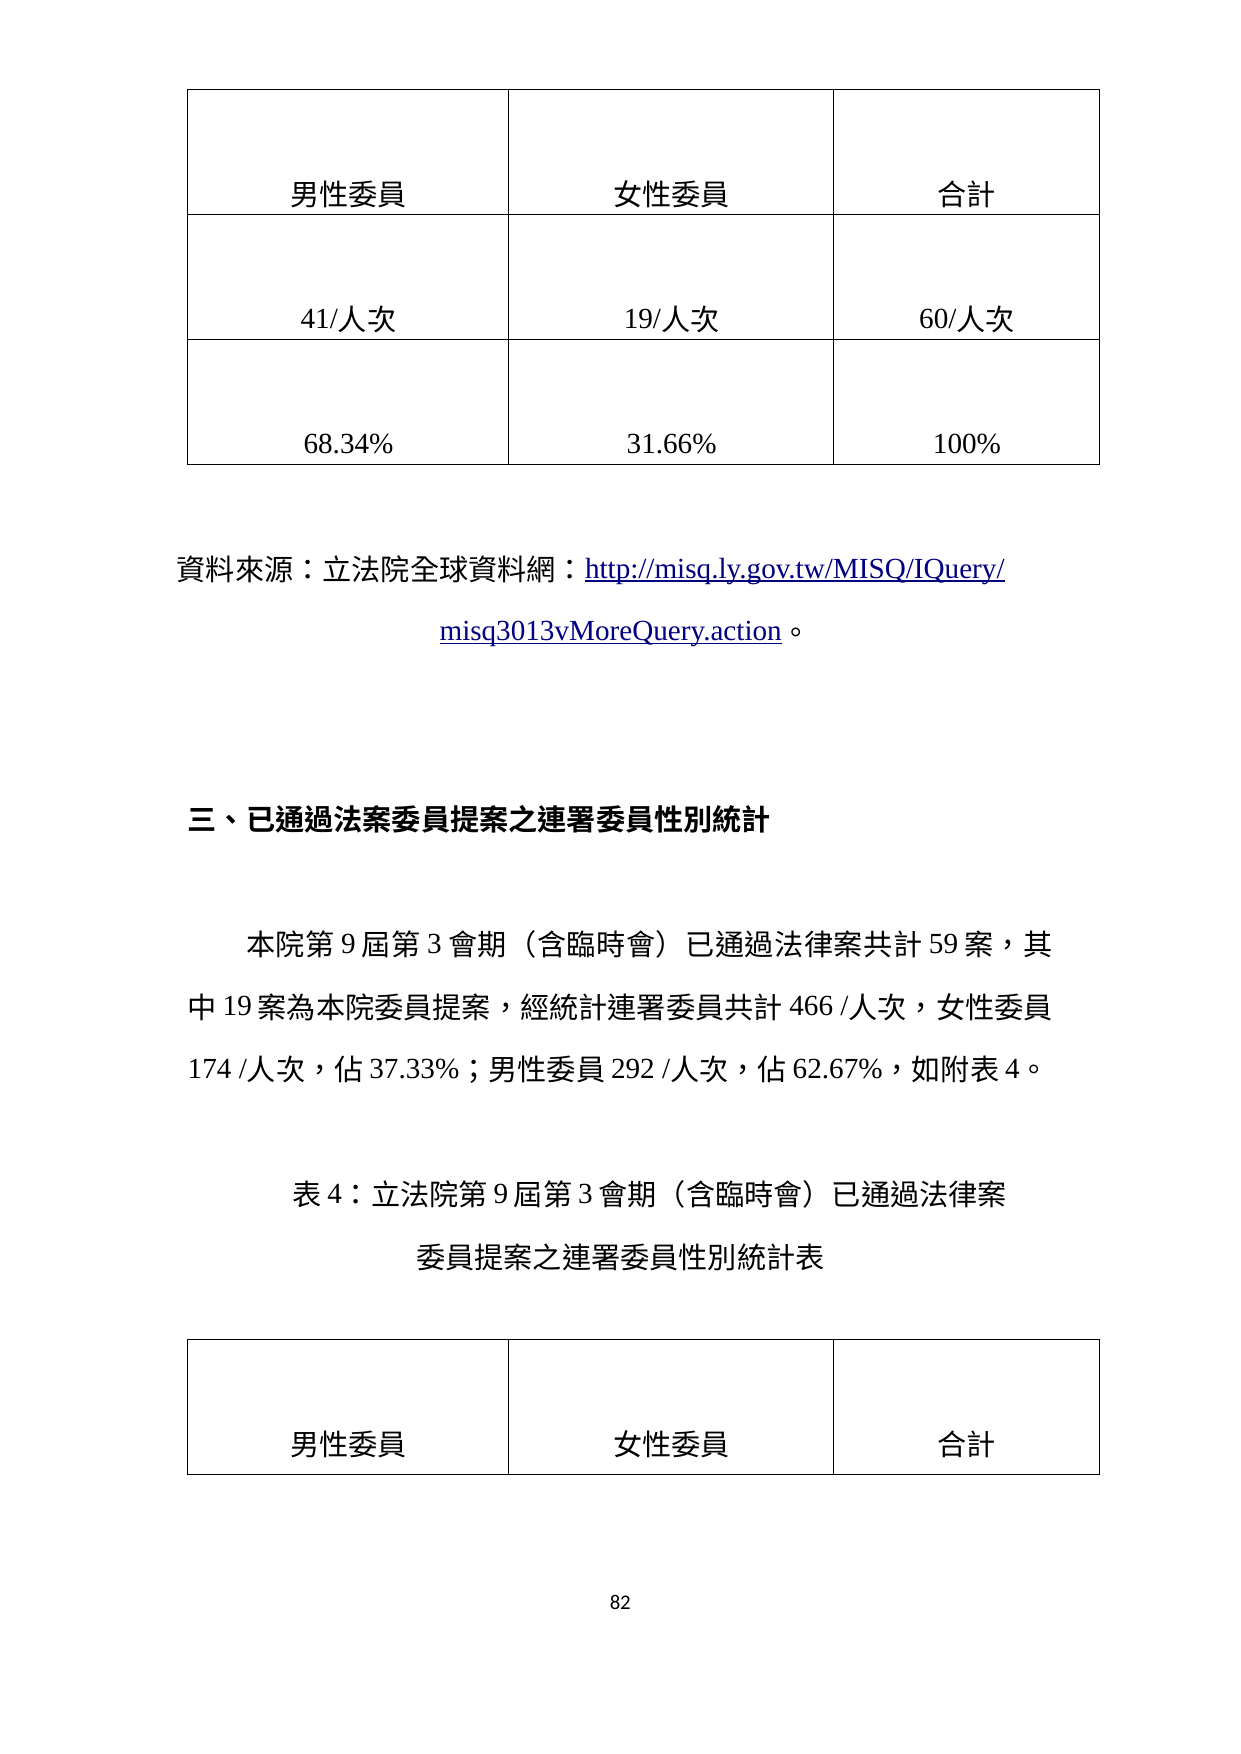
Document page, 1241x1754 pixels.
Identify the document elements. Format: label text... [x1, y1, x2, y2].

text 本院第9屆第3會期（含臨時會）已通過法律案共計59案，其中19案為本院委員提案，經統計連署委員共計466 /人次，女性委員174 /人次，佔37.33%；男性委員292 /人次，佔62.67%，如附表4。 [187, 901, 1053, 1089]
table_cell 100% [834, 340, 1099, 464]
table_header 合計 [834, 90, 1099, 214]
table_cell 60/人次 [834, 215, 1099, 339]
text 表4：立法院第9屆第3會期（含臨時會）已通過法律案 委員提案之連署委員性別統計表 [187, 1151, 1053, 1276]
table_header 男性委員 [188, 90, 508, 214]
text 資料來源：立法院全球資料網：http://misq.ly.gov.tw/MISQ/IQuery/misq3013vMoreQuery.action。 [128, 526, 1053, 651]
table_header 女性委員 [509, 90, 833, 214]
table_cell 19/人次 [509, 215, 833, 339]
text 三、已通過法案委員提案之連署委員性別統計 [187, 776, 1053, 839]
table_cell 41/人次 [188, 215, 508, 339]
table_header 女性委員 [509, 1340, 833, 1474]
table_header 男性委員 [188, 1340, 508, 1474]
table_header 合計 [834, 1340, 1099, 1474]
table_cell 31.66% [509, 340, 833, 464]
table_cell 68.34% [188, 340, 508, 464]
